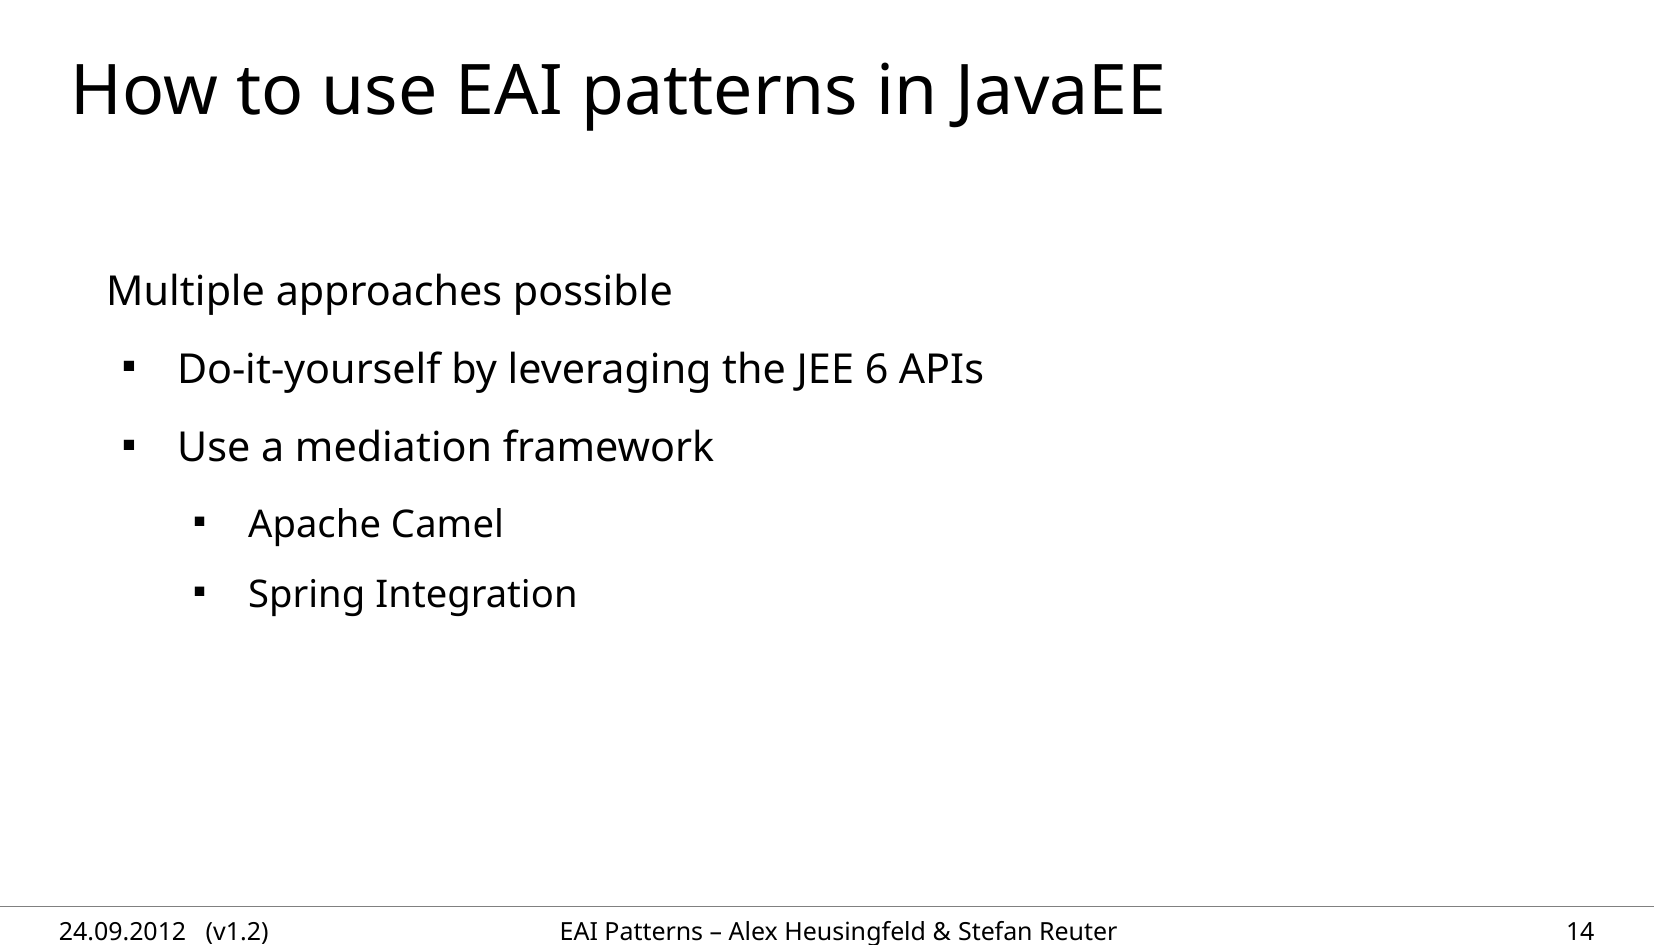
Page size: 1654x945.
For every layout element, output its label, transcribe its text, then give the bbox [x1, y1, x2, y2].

title How to use EAI patterns in JavaEE [70, 17, 1583, 158]
list Multiple approaches possible Do-it-yourself by leveraging the JEE 6 APIs Use a mediation framework Apache Camel Spring Integration [106, 260, 1538, 809]
